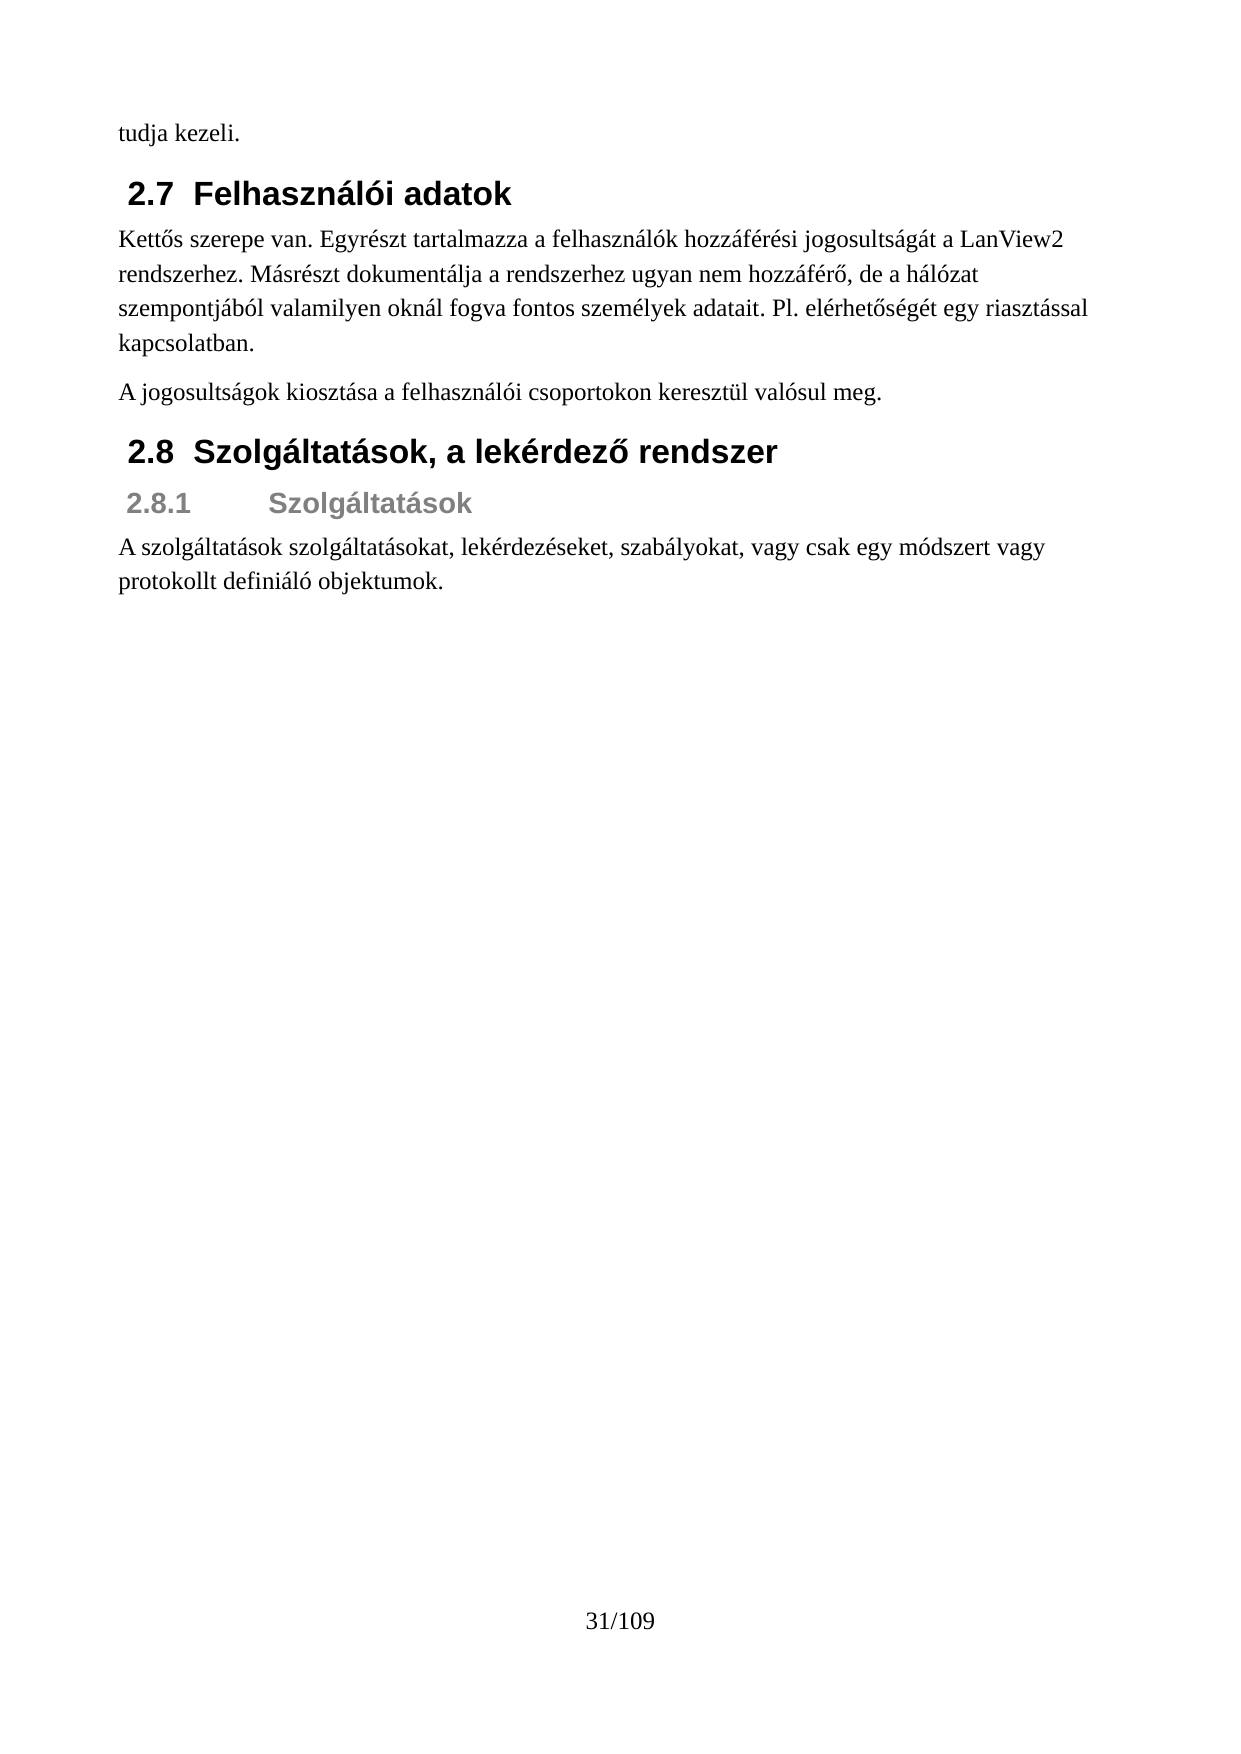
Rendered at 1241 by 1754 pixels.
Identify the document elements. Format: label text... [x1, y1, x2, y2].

subtitle Szolgáltatások [118, 486, 1122, 519]
text A jogosultságok kiosztása a felhasználói csoportokon keresztül valósul meg. [118, 377, 1122, 406]
text A szolgáltatások szolgáltatásokat, lekérdezéseket, szabályokat, vagy csak egy módszert vagy protokollt definiáló objektumok. [118, 532, 1122, 595]
subtitle Szolgáltatások, a lekérdező rendszer [118, 432, 1122, 471]
text Kettős szerepe van. Egyrészt tartalmazza a felhasználók hozzáférési jogosultságát a LanView2 rendszerhez. Másrészt dokumentálja a rendszerhez ugyan nem hozzáférő, de a hálózat szempontjából valamilyen oknál fogva fontos személyek adatait. Pl. elérhetőségét egy riasztással kapcsolatban. [118, 224, 1122, 357]
subtitle Felhasználói adatok [118, 173, 1122, 212]
text tudja kezeli. [118, 118, 1122, 147]
